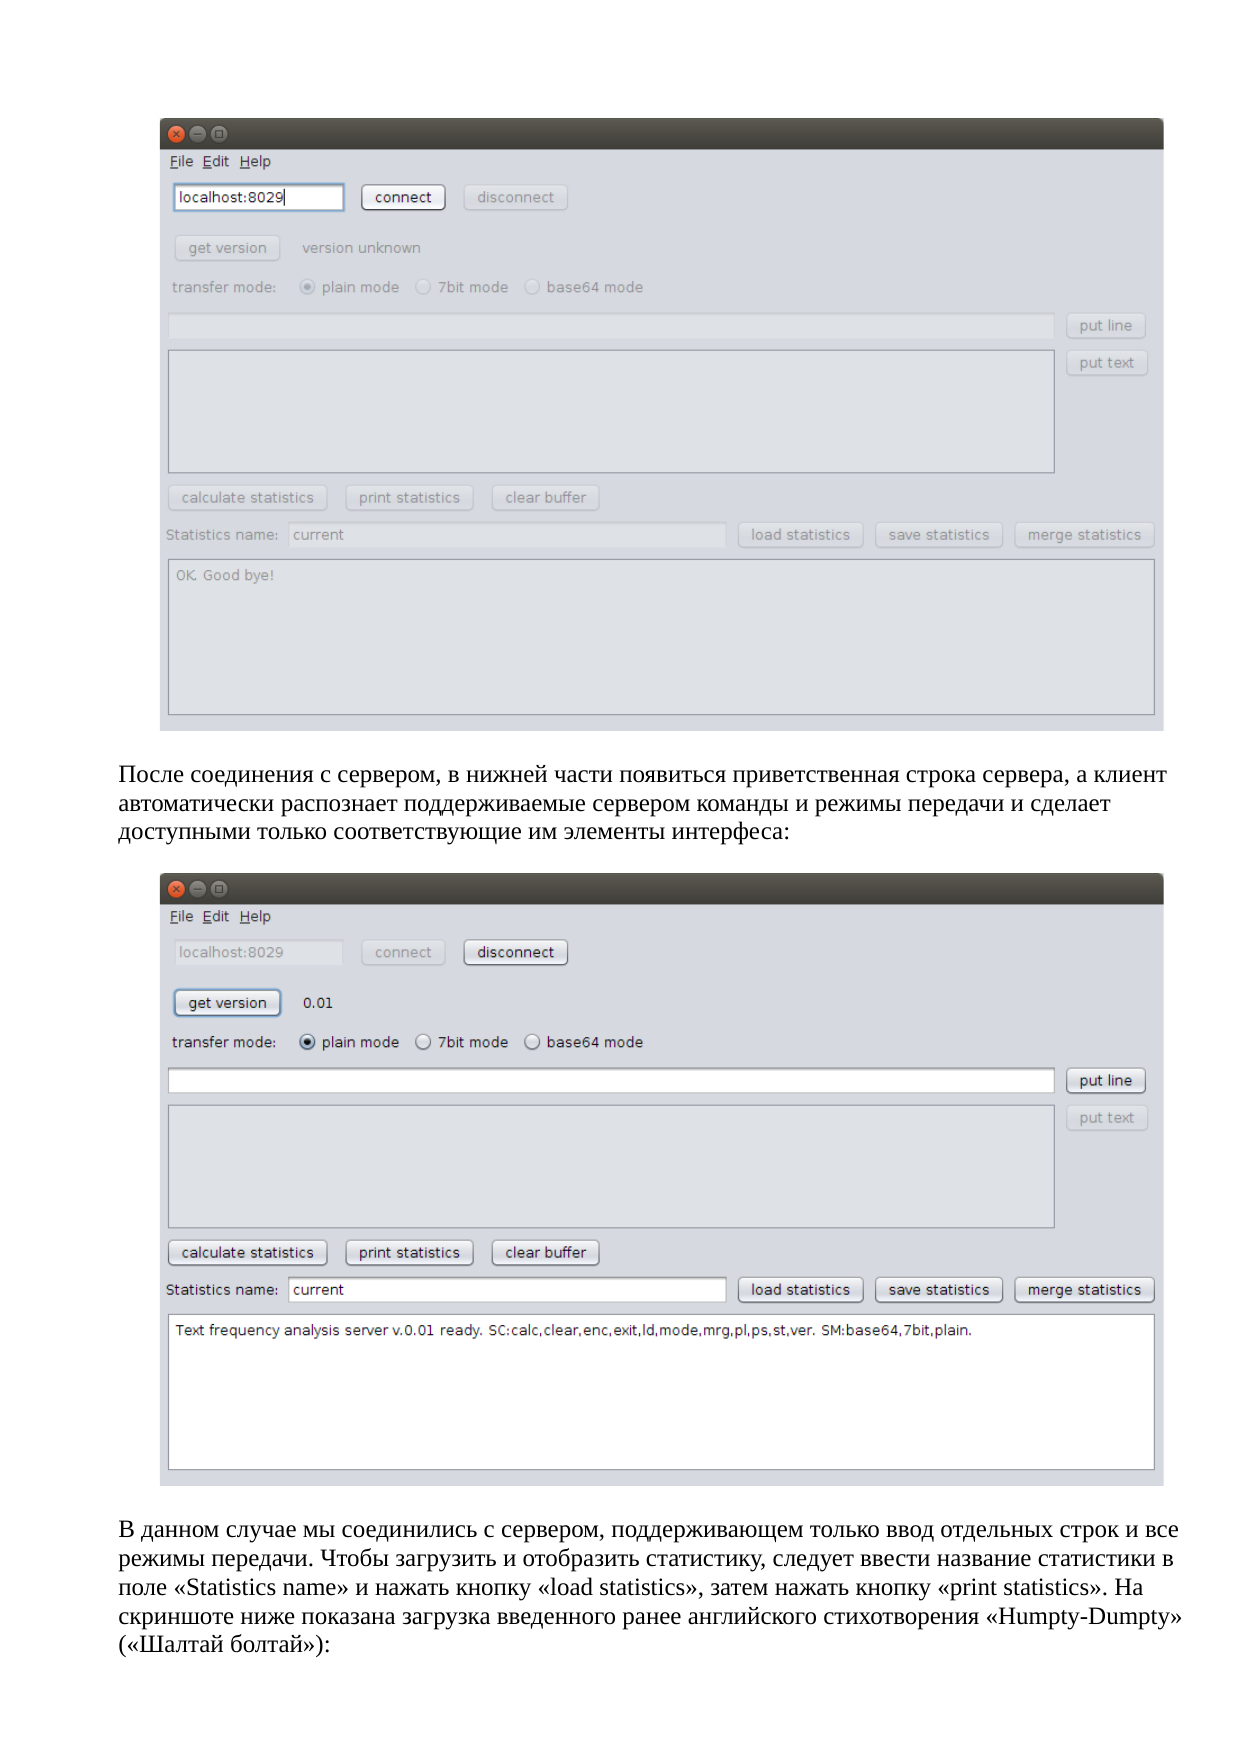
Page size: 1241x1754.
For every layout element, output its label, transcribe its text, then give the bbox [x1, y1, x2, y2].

text После соединения с сервером, в нижней части появиться приветственная строка сервера, а клиент автоматически распознает поддерживаемые сервером команды и режимы передачи и сделает доступными только соответствующие им элементы интерфеса: [118, 759, 1206, 845]
picture [159, 873, 1164, 1486]
picture [159, 118, 1164, 731]
text В данном случае мы соединились с сервером, поддерживающем только ввод отдельных строк и все режимы передачи. Чтобы загрузить и отобразить статистику, следует ввести название статистики в поле «Statistics name» и нажать кнопку «load statistics», затем нажать кнопку «print statistics». На скриншоте ниже показана загрузка введенного ранее английского стихотворения «Humpty-Dumpty» («Шалтай болтай»): [118, 1514, 1206, 1658]
